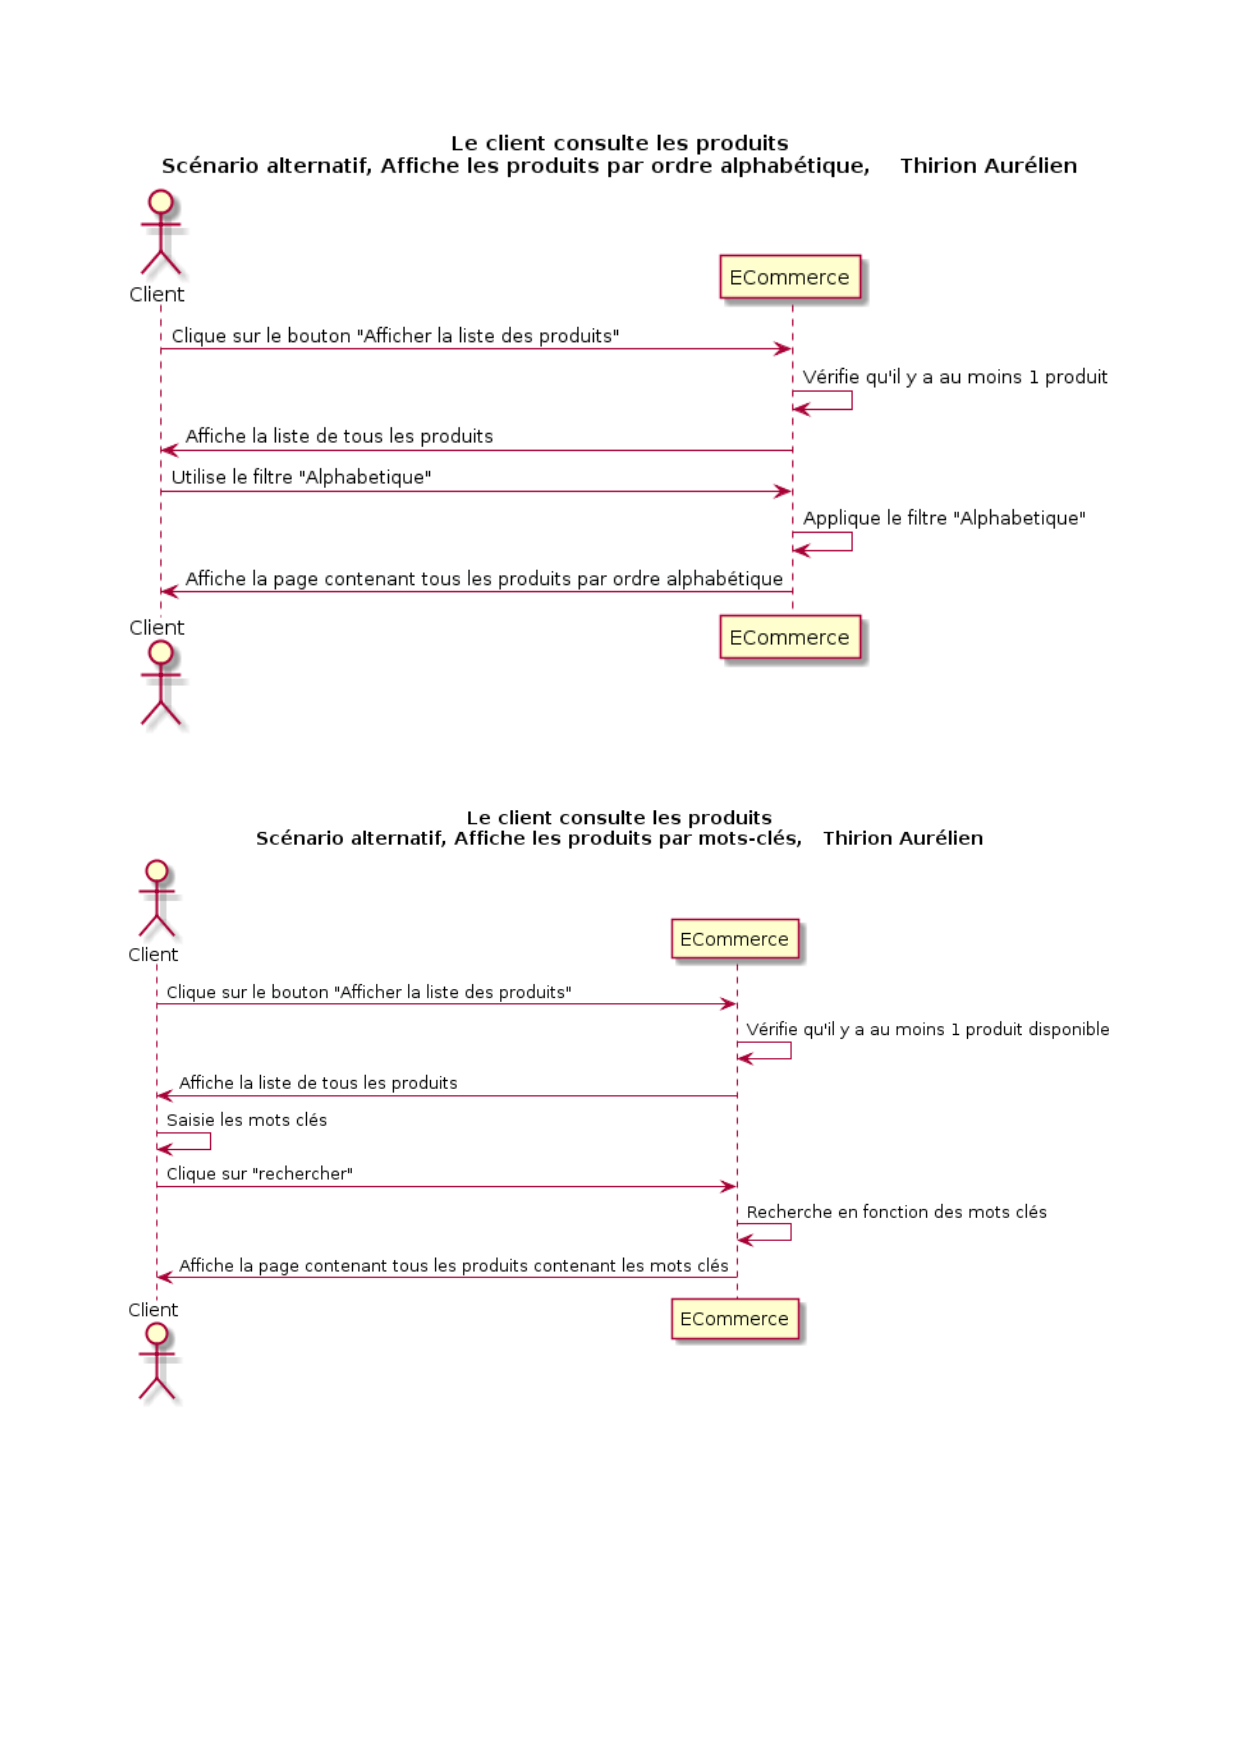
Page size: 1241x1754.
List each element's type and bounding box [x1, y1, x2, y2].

picture [118, 795, 1123, 1411]
picture [118, 118, 1123, 738]
